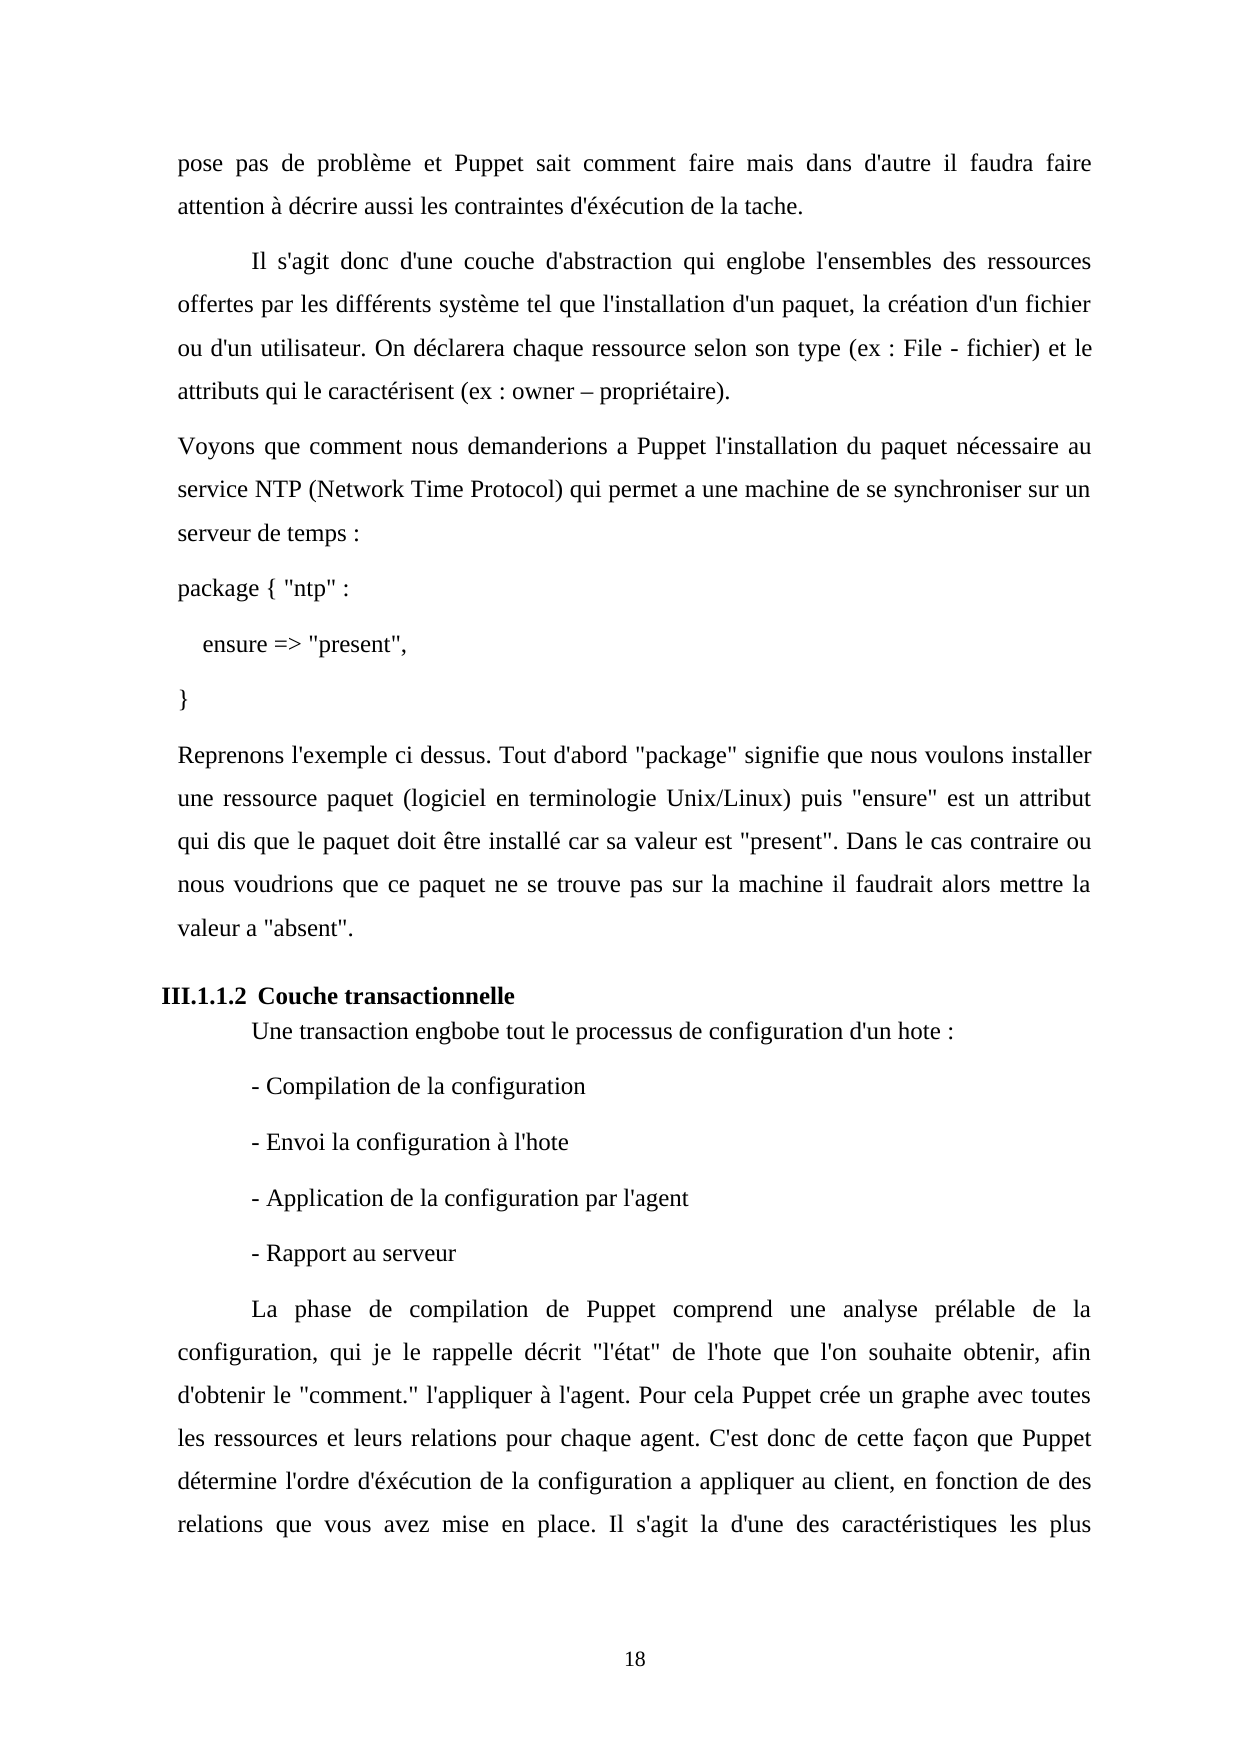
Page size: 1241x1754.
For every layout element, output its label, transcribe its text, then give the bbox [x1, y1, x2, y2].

text Une transaction engbobe tout le processus de configuration d'un hote : [177, 1016, 1092, 1044]
text package { "ntp" : [177, 573, 1092, 602]
text Voyons que comment nous demanderions a Puppet l'installation du paquet nécessaire au service NTP (Network Time Protocol) qui permet a une machine de se synchroniser sur un serveur de temps : [177, 431, 1092, 546]
text La phase de compilation de Puppet comprend une analyse prélable de la configuration, qui je le rappelle décrit "l'état" de l'hote que l'on souhaite obtenir, afin d'obtenir le "comment." l'appliquer à l'agent. Pour cela Puppet crée un graphe avec toutes les ressources et leurs relations pour chaque agent. C'est donc de cette façon que Puppet détermine l'ordre d'éxécution de la configuration a appliquer au client, en fonction de des relations que vous avez mise en place. Il s'agit la d'une des caractéristiques les plus [177, 1294, 1092, 1538]
text - Application de la configuration par l'agent [177, 1183, 1092, 1211]
text - Rapport au serveur [177, 1238, 1092, 1267]
text Il s'agit donc d'une couche d'abstraction qui englobe l'ensembles des ressources offertes par les différents système tel que l'installation d'un paquet, la création d'un fichier ou d'un utilisateur. On déclarera chaque ressource selon son type (ex : File - fichier) et le attributs qui le caractérisent (ex : owner – propriétaire). [177, 246, 1092, 404]
text Reprenons l'exemple ci dessus. Tout d'abord "package" signifie que nous voulons installer une ressource paquet (logiciel en terminologie Unix/Linux) puis "ensure" est un attribut qui dis que le paquet doit être installé car sa valeur est "present". Dans le cas contraire ou nous voudrions que ce paquet ne se trouve pas sur la machine il faudrait alors mettre la valeur a "absent". [177, 740, 1092, 941]
text - Envoi la configuration à l'hote [177, 1127, 1092, 1156]
text pose pas de problème et Puppet sait comment faire mais dans d'autre il faudra faire attention à décrire aussi les contraintes d'éxécution de la tache. [177, 148, 1092, 219]
text } [177, 684, 1092, 713]
text - Compilation de la configuration [177, 1071, 1092, 1100]
text ensure => "present", [177, 629, 1092, 658]
subtitle Couche transactionnelle [161, 981, 1092, 1009]
